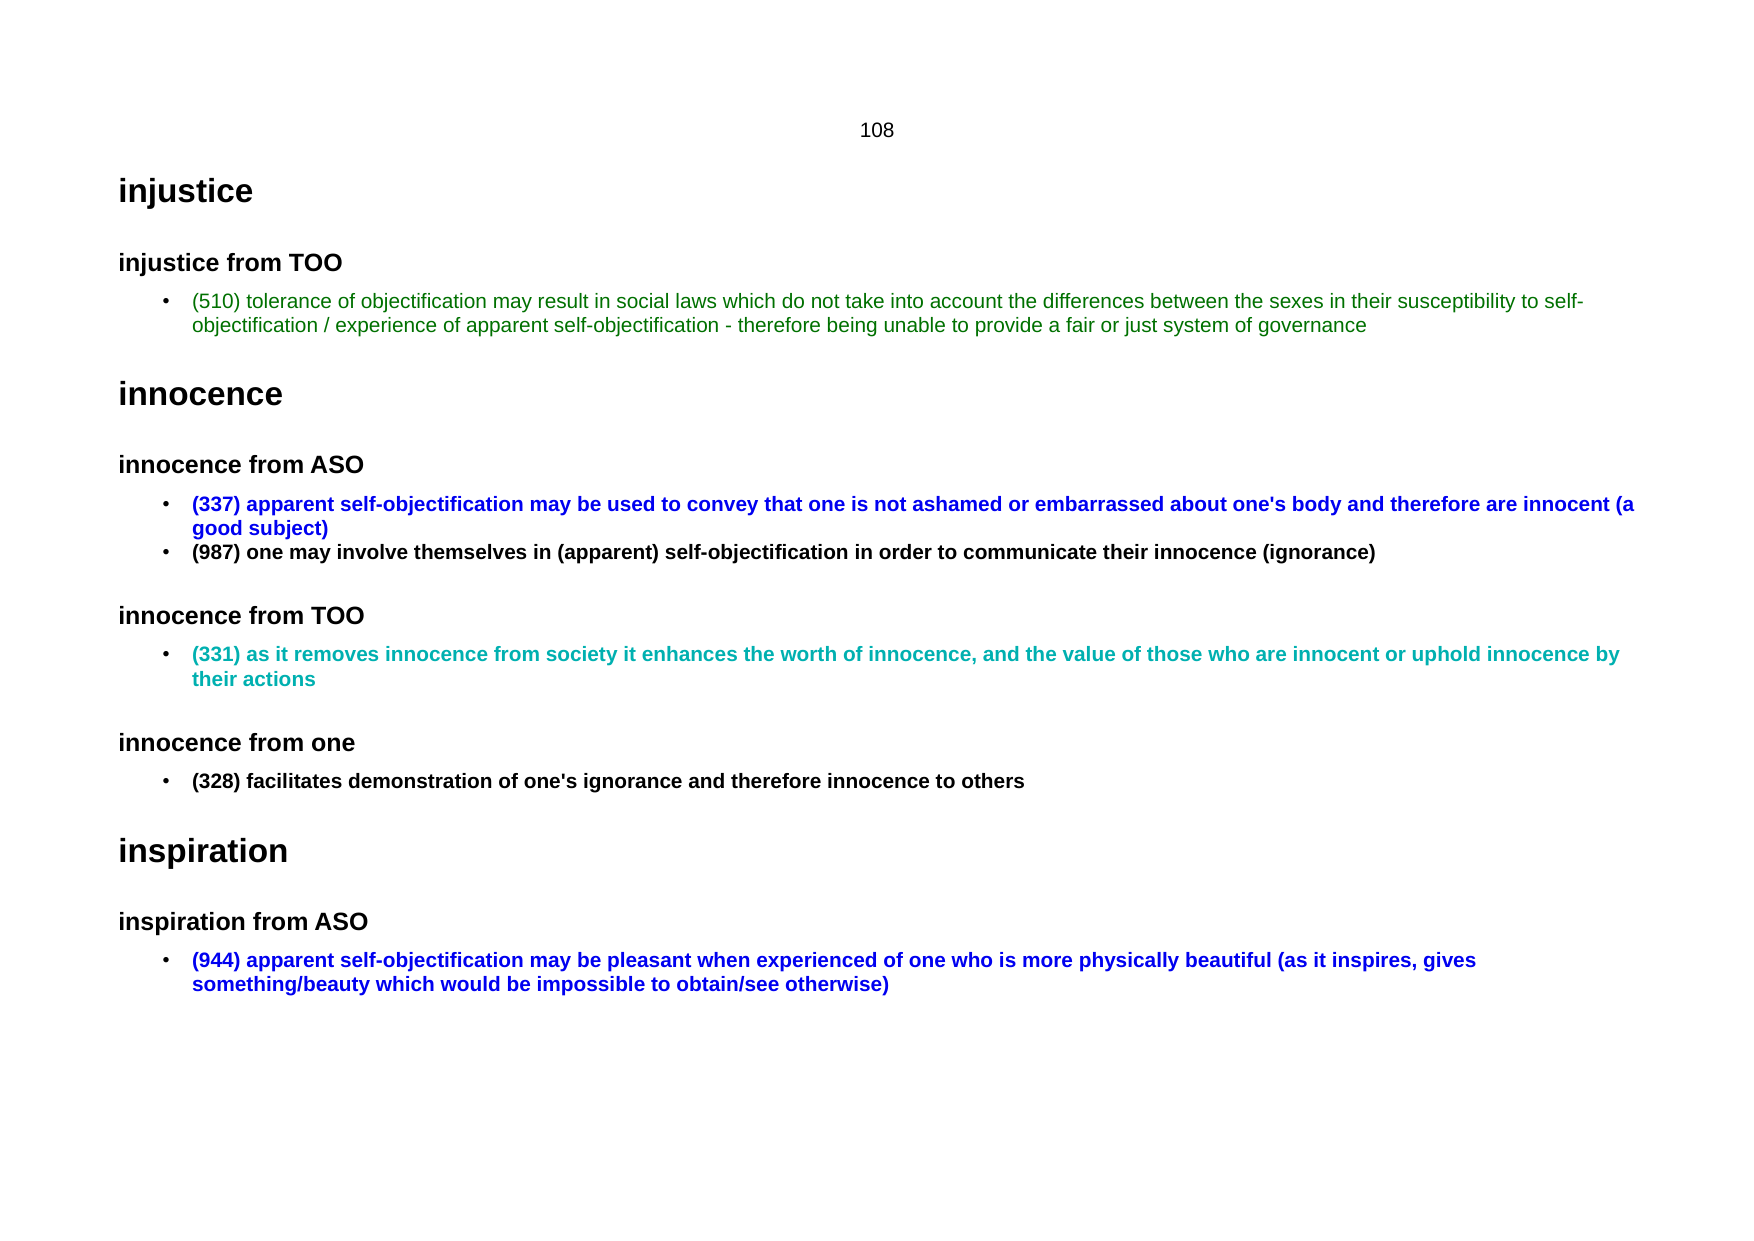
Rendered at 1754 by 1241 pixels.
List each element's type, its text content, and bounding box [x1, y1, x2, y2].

subtitle innocence from one [118, 728, 1636, 757]
subtitle innocence from TOO [118, 601, 1636, 630]
subtitle injustice [118, 172, 1636, 210]
subtitle innocence [118, 374, 1636, 413]
list (944) apparent self-objectification may be pleasant when experienced of one who is more physically beautiful (as it inspires, gives something/beauty which would be impossible to obtain/see otherwise) [162, 948, 1636, 996]
subtitle innocence from ASO [118, 450, 1636, 479]
list (337) apparent self-objectification may be used to convey that one is not ashamed or embarrassed about one's body and therefore are innocent (a good subject) [162, 491, 1636, 539]
subtitle inspiration [118, 831, 1636, 869]
subtitle inspiration from ASO [118, 907, 1636, 935]
list (331) as it removes innocence from society it enhances the worth of innocence, and the value of those who are innocent or uphold innocence by their actions [162, 642, 1636, 690]
list (987) one may involve themselves in (apparent) self-objectification in order to communicate their innocence (ignorance) [162, 539, 1636, 563]
list (328) facilitates demonstration of one's ignorance and therefore innocence to others [162, 769, 1636, 793]
subtitle injustice from TOO [118, 247, 1636, 276]
list (510) tolerance of objectification may result in social laws which do not take into account the differences between the sexes in their susceptibility to self-objectification / experience of apparent self-objectification - therefore being unable to provide a fair or just system of governance [162, 289, 1636, 337]
